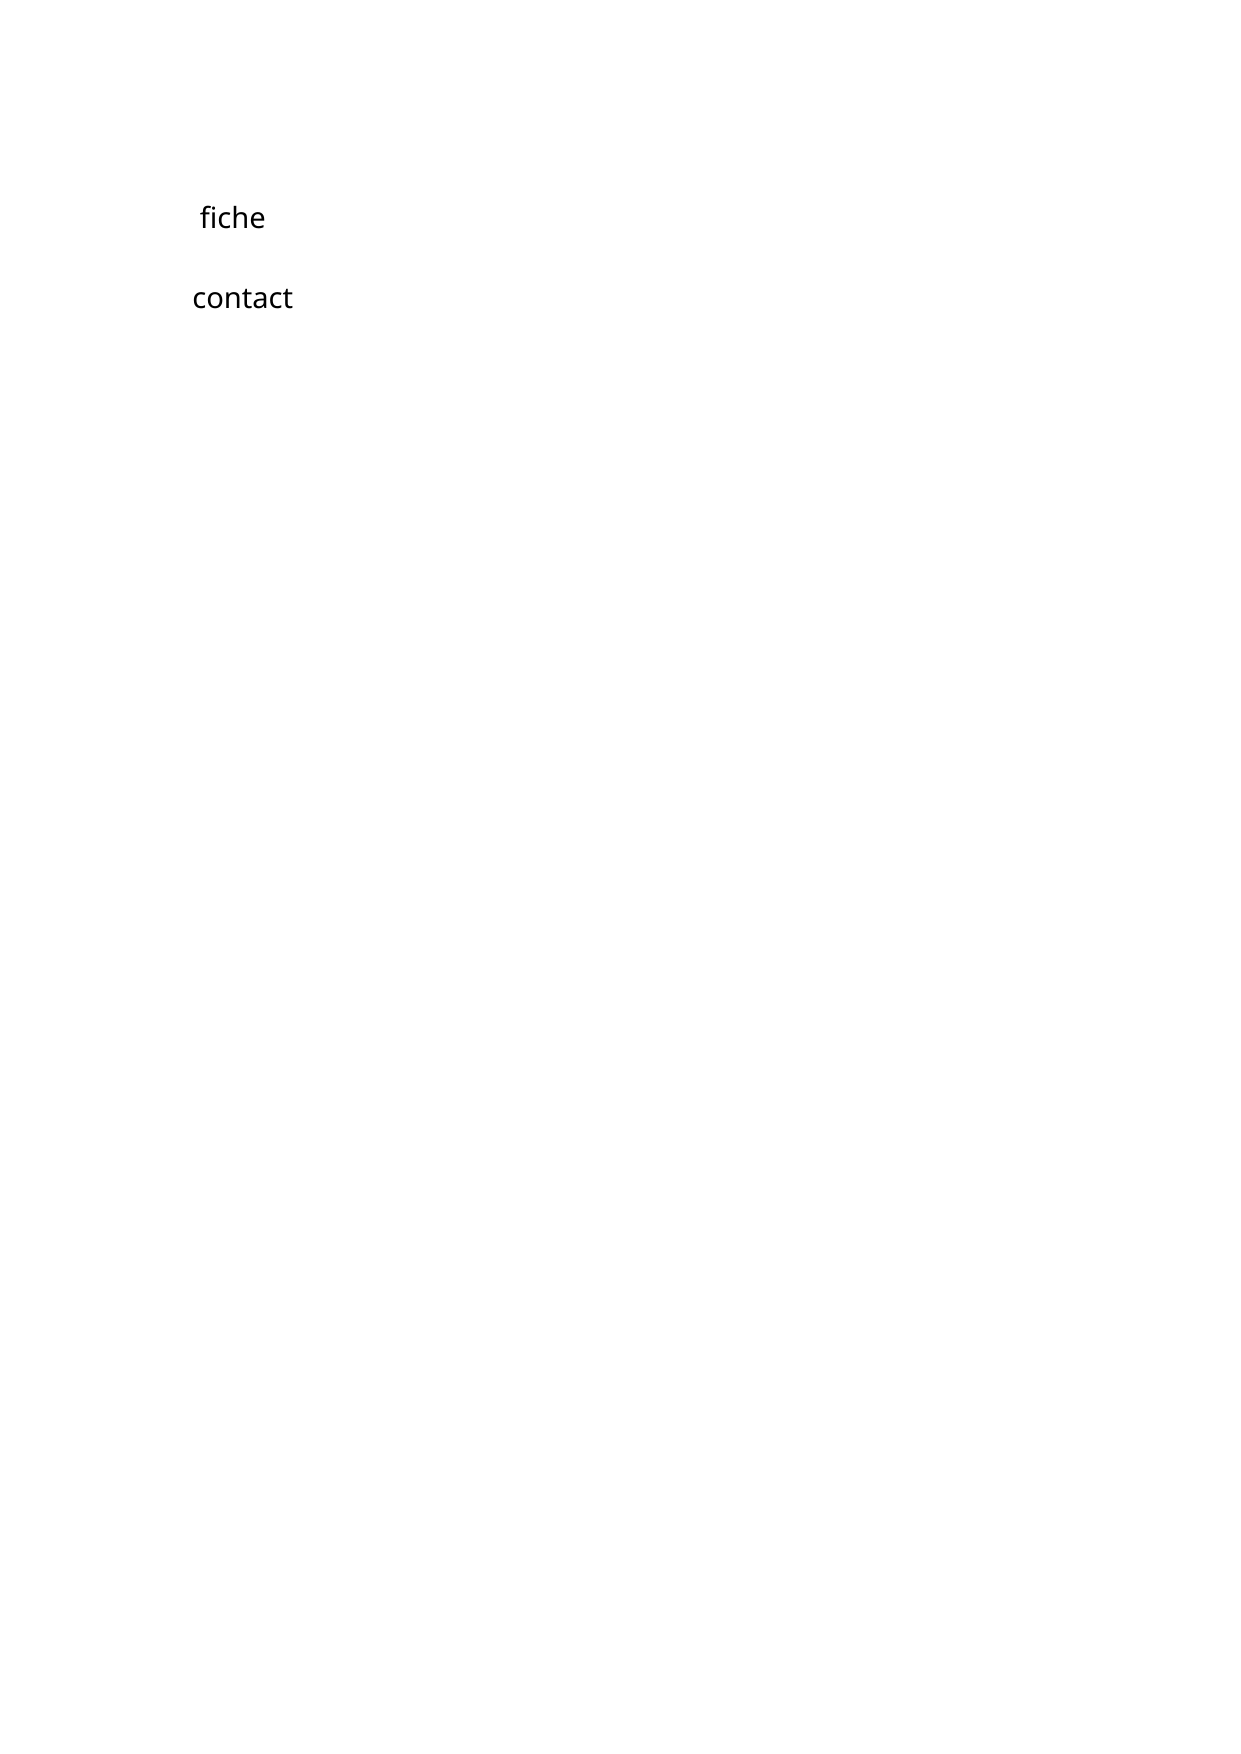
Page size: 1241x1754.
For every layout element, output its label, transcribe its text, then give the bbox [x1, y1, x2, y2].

text fiche [118, 197, 1122, 237]
text contact [118, 277, 1122, 317]
